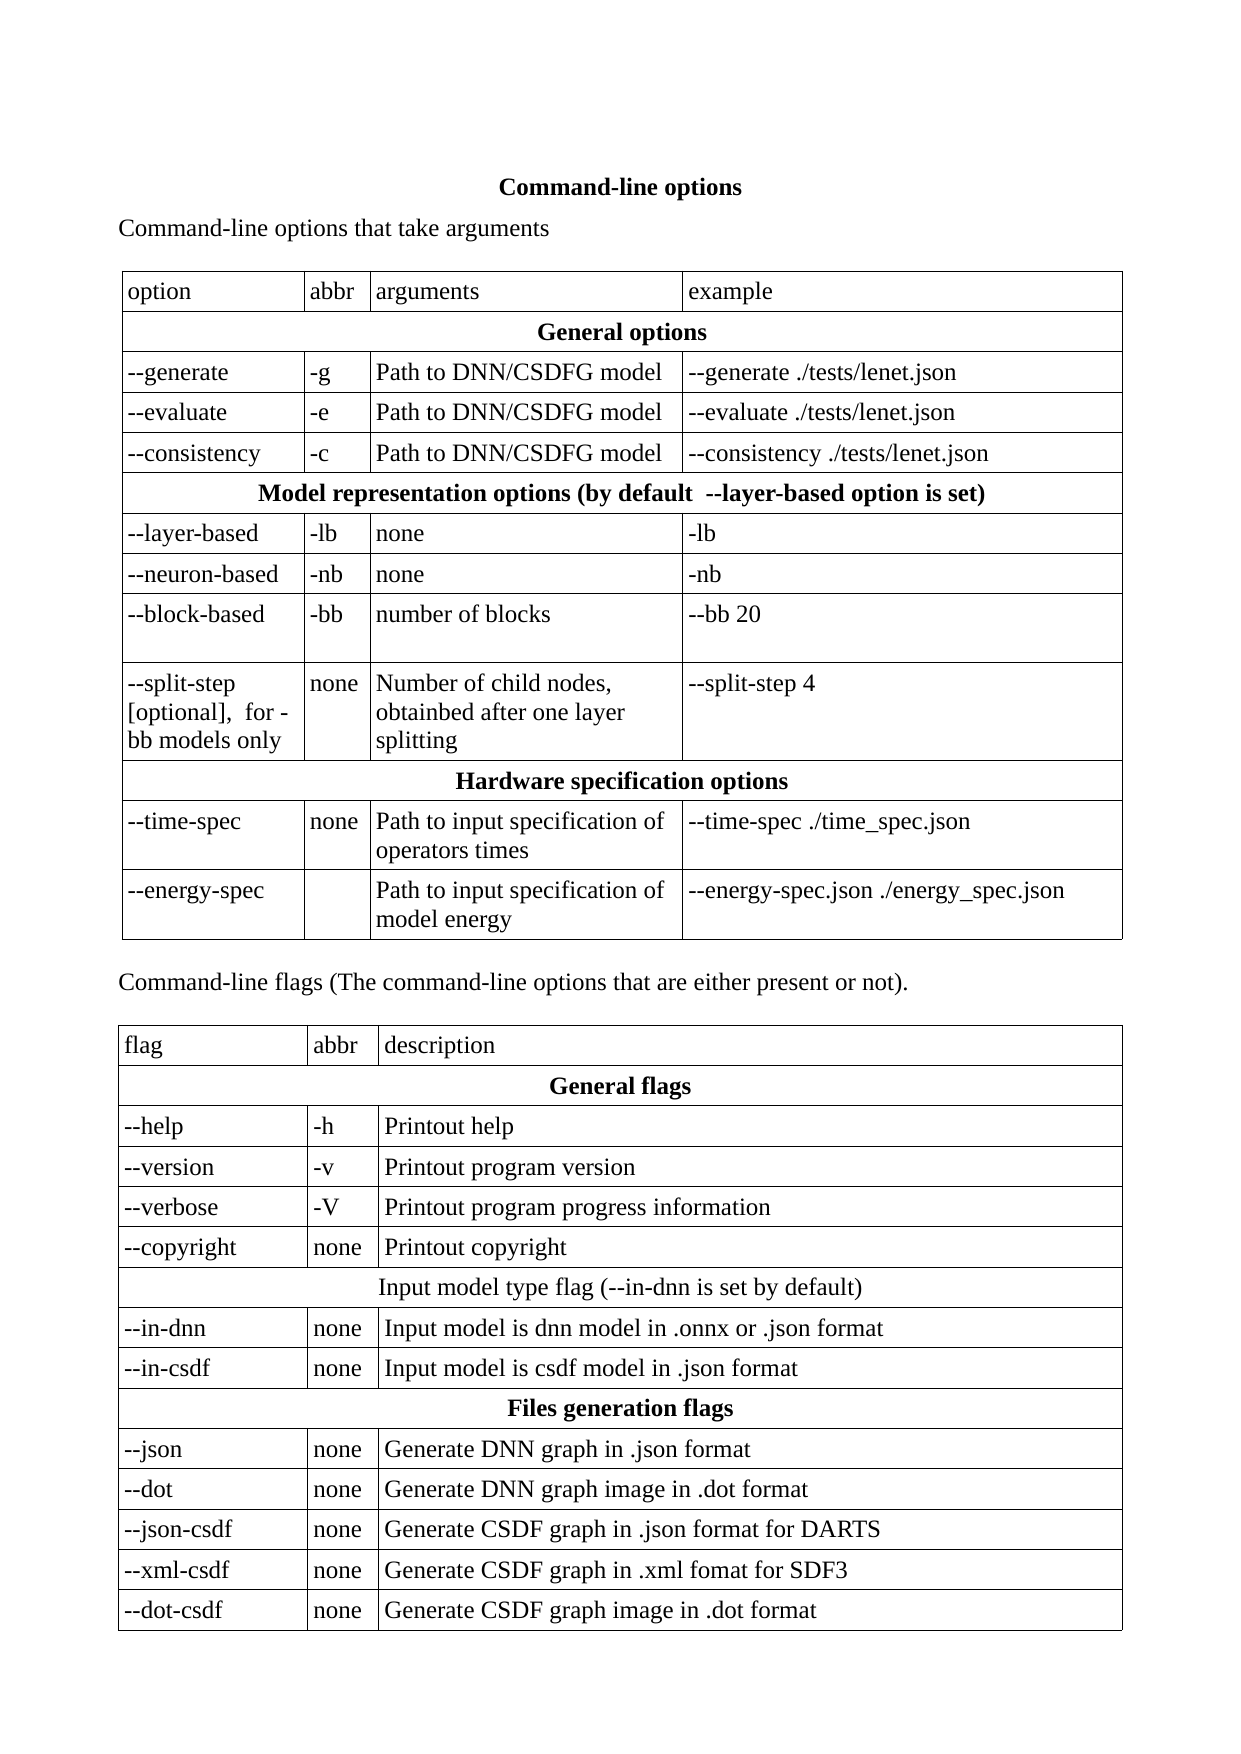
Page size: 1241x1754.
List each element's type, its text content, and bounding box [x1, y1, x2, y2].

table_cell Generate DNN graph image in .dot format [379, 1469, 1122, 1508]
table_cell --in-csdf [119, 1348, 307, 1388]
table_cell -V [308, 1187, 378, 1226]
text Command-line flags (The command-line options that are either present or not). [118, 967, 1122, 996]
table_cell Number of child nodes, obtainbed after one layer splitting [371, 663, 682, 760]
table_cell -e [305, 393, 370, 432]
table_cell --energy-spec [123, 870, 304, 938]
table_header arguments [371, 272, 682, 311]
table_cell Generate CSDF graph in .xml fomat for SDF3 [379, 1550, 1122, 1589]
table_cell --generate [123, 352, 304, 392]
table_cell number of blocks [371, 594, 682, 662]
table_cell Printout program progress information [379, 1187, 1122, 1226]
table_cell none [308, 1308, 378, 1347]
table_cell --generate ./tests/lenet.json [683, 352, 1122, 392]
table_header example [683, 272, 1122, 311]
table_cell --copyright [119, 1227, 307, 1267]
table_cell -v [308, 1147, 378, 1186]
table_cell --split-step 4 [683, 663, 1122, 760]
table_header option [123, 272, 304, 311]
table_cell Printout program version [379, 1147, 1122, 1186]
table_cell --energy-spec.json ./energy_spec.json [683, 870, 1122, 938]
table_cell Hardware specification options [123, 761, 1122, 800]
table_cell none [371, 554, 682, 593]
table_cell Path to DNN/CSDFG model [371, 433, 682, 472]
table_cell none [308, 1429, 378, 1468]
table_cell --in-dnn [119, 1308, 307, 1347]
table_cell Input model type flag (--in-dnn is set by default) [119, 1268, 1122, 1307]
table_cell --bb 20 [683, 594, 1122, 662]
table_cell -g [305, 352, 370, 392]
table_cell Model representation options (by default --layer-based option is set) [123, 473, 1122, 512]
table_cell --verbose [119, 1187, 307, 1226]
table_header abbr [308, 1026, 378, 1065]
table_cell Path to DNN/CSDFG model [371, 352, 682, 392]
table_cell --consistency [123, 433, 304, 472]
text Command-line options that take arguments [118, 213, 1122, 242]
table_cell -bb [305, 594, 370, 662]
table_cell Generate CSDF graph image in .dot format [379, 1590, 1122, 1629]
table_cell none [308, 1510, 378, 1549]
table_cell none [371, 514, 682, 553]
table_cell none [308, 1227, 378, 1267]
table_cell -h [308, 1106, 378, 1146]
table_cell --consistency ./tests/lenet.json [683, 433, 1122, 472]
table_cell Printout help [379, 1106, 1122, 1146]
table_cell General options [123, 312, 1122, 351]
table_cell --evaluate [123, 393, 304, 432]
table_header flag [119, 1026, 307, 1065]
table_cell none [305, 801, 370, 869]
table_cell Generate CSDF graph in .json format for DARTS [379, 1510, 1122, 1549]
table_cell --time-spec [123, 801, 304, 869]
table_cell Generate DNN graph in .json format [379, 1429, 1122, 1468]
table_cell none [308, 1469, 378, 1508]
table_cell --time-spec ./time_spec.json [683, 801, 1122, 869]
table_cell Input model is csdf model in .json format [379, 1348, 1122, 1388]
table_header description [379, 1026, 1122, 1065]
table_cell none [308, 1550, 378, 1589]
table_cell --layer-based [123, 514, 304, 553]
table_cell Path to DNN/CSDFG model [371, 393, 682, 432]
subtitle Command-line options [118, 172, 1122, 201]
table_cell --version [119, 1147, 307, 1186]
table_cell --split-step [optional], for -bb models only [123, 663, 304, 760]
table_cell --dot [119, 1469, 307, 1508]
table_cell none [308, 1348, 378, 1388]
table_cell --neuron-based [123, 554, 304, 593]
table_cell --block-based [123, 594, 304, 662]
table_cell --help [119, 1106, 307, 1146]
table_cell [305, 870, 370, 938]
table_cell Files generation flags [119, 1389, 1122, 1428]
table_cell --json-csdf [119, 1510, 307, 1549]
table_cell none [308, 1590, 378, 1629]
table_cell Path to input specification of model energy [371, 870, 682, 938]
table_header abbr [305, 272, 370, 311]
table_cell --evaluate ./tests/lenet.json [683, 393, 1122, 432]
table_cell -lb [683, 514, 1122, 553]
table_cell Printout copyright [379, 1227, 1122, 1267]
table_cell none [305, 663, 370, 760]
table_cell -c [305, 433, 370, 472]
table_cell -lb [305, 514, 370, 553]
table_cell General flags [119, 1066, 1122, 1105]
table_cell -nb [305, 554, 370, 593]
table_cell --xml-csdf [119, 1550, 307, 1589]
table_cell --dot-csdf [119, 1590, 307, 1629]
table_cell Path to input specification of operators times [371, 801, 682, 869]
table_cell --json [119, 1429, 307, 1468]
table_cell Input model is dnn model in .onnx or .json format [379, 1308, 1122, 1347]
table_cell -nb [683, 554, 1122, 593]
